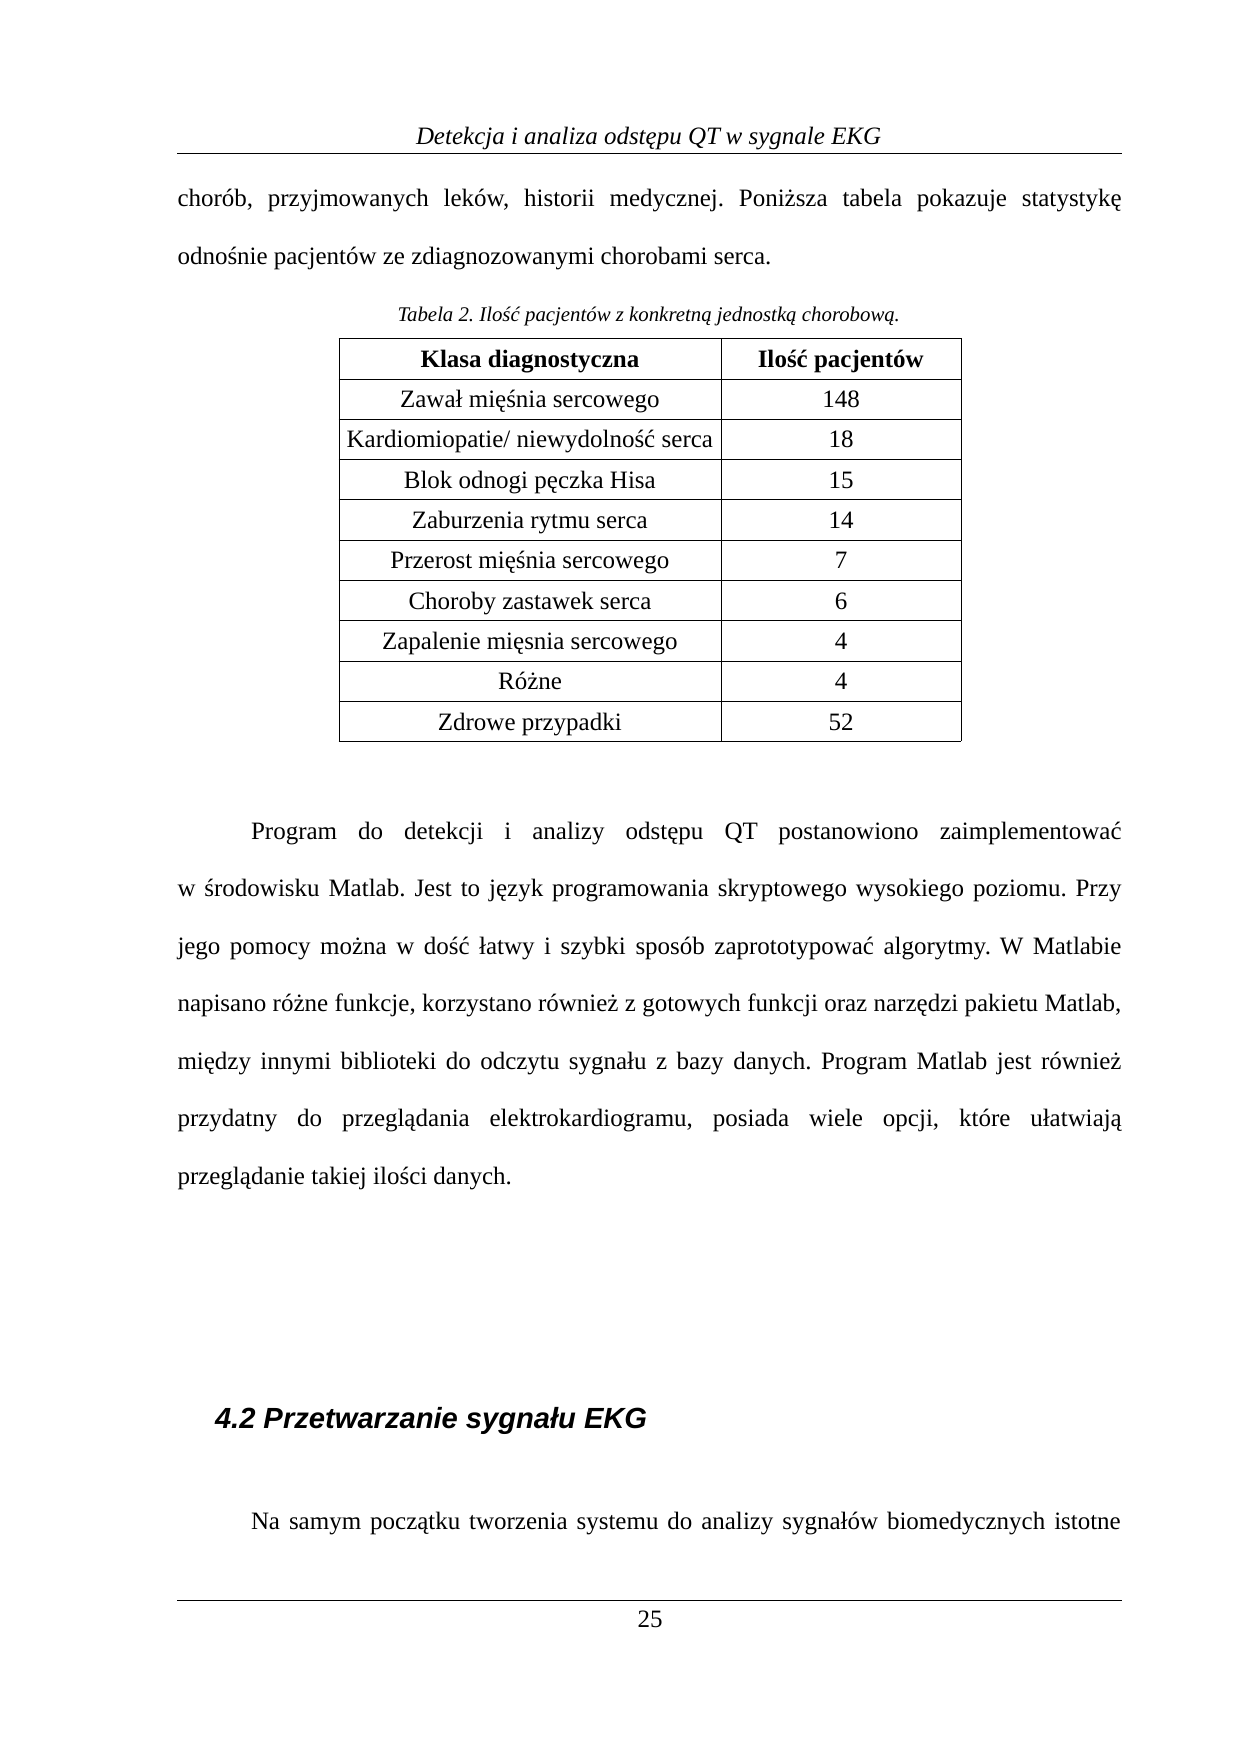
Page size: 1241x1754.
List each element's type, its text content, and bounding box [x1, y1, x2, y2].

text Tabela 2. Ilość pacjentów z konkretną jednostką chorobową. [177, 284, 1122, 326]
table_cell Kardiomiopatie/ niewydolność serca [340, 420, 721, 459]
table_cell Różne [340, 662, 721, 701]
table_cell 14 [722, 500, 961, 540]
table_cell Zapalenie mięsnia sercowego [340, 621, 721, 661]
table_cell 148 [722, 380, 961, 419]
table_cell Przerost mięśnia sercowego [340, 541, 721, 580]
table_cell 52 [722, 702, 961, 741]
subtitle 4.2 Przetwarzanie sygnału EKG [215, 1401, 1122, 1435]
table_cell 4 [722, 662, 961, 701]
table_cell Choroby zastawek serca [340, 581, 721, 620]
table_cell 18 [722, 420, 961, 459]
table_header Klasa diagnostyczna [340, 339, 721, 378]
table_cell Zaburzenia rytmu serca [340, 500, 721, 540]
table_cell Zawał mięśnia sercowego [340, 380, 721, 419]
table_cell 6 [722, 581, 961, 620]
table_cell Zdrowe przypadki [340, 702, 721, 741]
table_cell 4 [722, 621, 961, 661]
table_cell 15 [722, 460, 961, 499]
table_cell 7 [722, 541, 961, 580]
table_cell Blok odnogi pęczka Hisa [340, 460, 721, 499]
text Program do detekcji i analizy odstępu QT postanowiono zaimplementować w środowisku Matlab. Jest to język programowania skryptowego wysokiego poziomu. Przy jego pomocy można w dość łatwy i szybki sposób zaprototypować algorytmy. W Matlabie napisano różne funkcje, korzystano również z gotowych funkcji oraz narzędzi pakietu Matlab, między innymi biblioteki do odczytu sygnału z bazy danych. Program Matlab jest również przydatny do przeglądania elektrokardiogramu, posiada wiele opcji, które ułatwiają przeglądanie takiej ilości danych. [177, 801, 1122, 1189]
text chorób, przyjmowanych leków, historii medycznej. Poniższa tabela pokazuje statystykę odnośnie pacjentów ze zdiagnozowanymi chorobami serca. [177, 183, 1122, 269]
text Na samym początku tworzenia systemu do analizy sygnałów biomedycznych istotne [177, 1491, 1122, 1534]
table_header Ilość pacjentów [722, 339, 961, 378]
